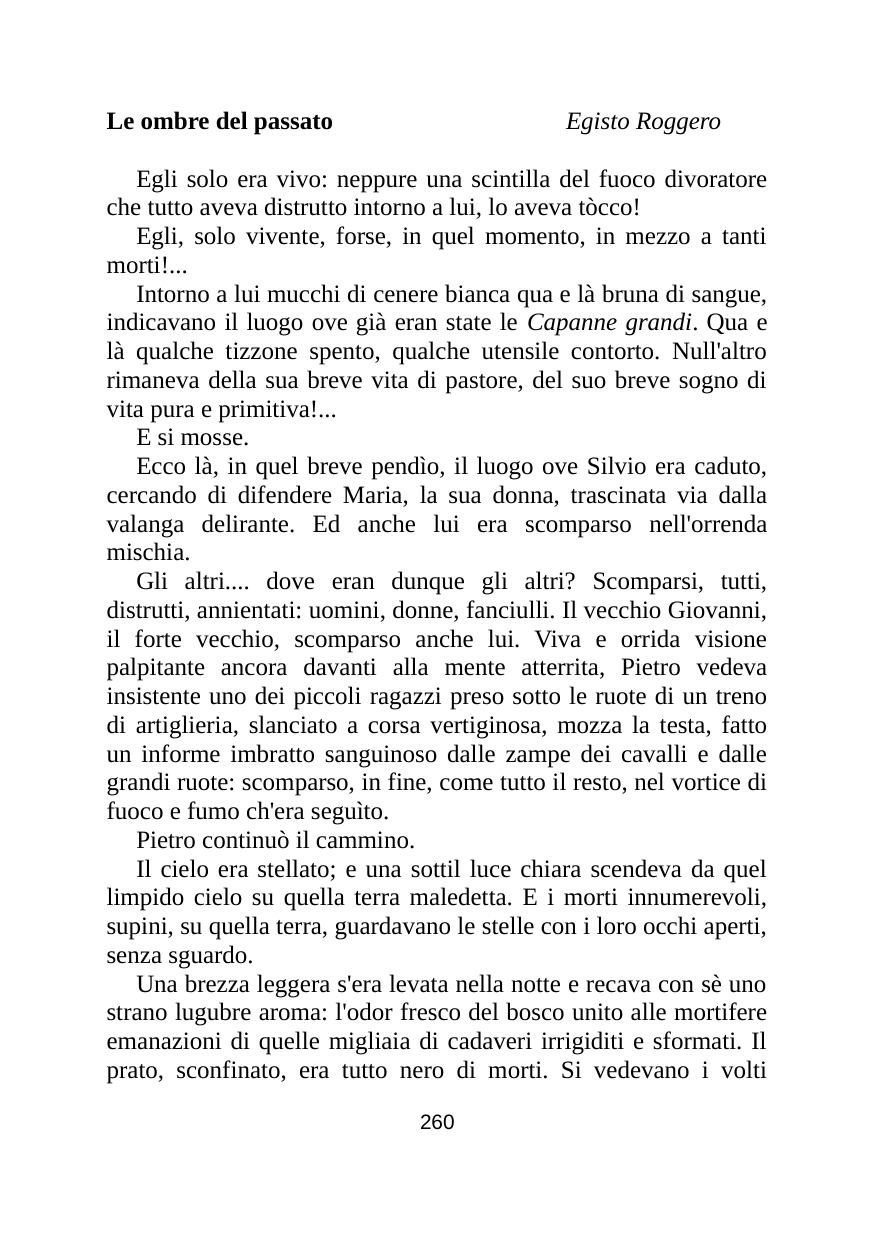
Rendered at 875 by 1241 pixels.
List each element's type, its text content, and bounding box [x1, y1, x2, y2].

text E si mosse. [106, 422, 768, 451]
text Egli, solo vivente, forse, in quel momento, in mezzo a tanti morti!... [106, 221, 768, 279]
text Intorno a lui mucchi di cenere bianca qua e là bruna di sangue, indicavano il luogo ove già eran state le Capanne grandi. Qua e là qualche tizzone spento, qualche utensile contorto. Null'altro rimaneva della sua breve vita di pastore, del suo breve sogno di vita pura e primitiva!... [106, 279, 768, 422]
text Egli solo era vivo: neppure una scintilla del fuoco divoratore che tutto aveva distrutto intorno a lui, lo aveva tòcco! [106, 164, 768, 221]
text Gli altri.... dove eran dunque gli altri? Scomparsi, tutti, distrutti, annientati: uomini, donne, fanciulli. Il vecchio Giovanni, il forte vecchio, scomparso anche lui. Viva e orrida visione palpitante ancora davanti alla mente atterrita, Pietro vedeva insistente uno dei piccoli ragazzi preso sotto le ruote di un treno di artiglieria, slanciato a corsa vertiginosa, mozza la testa, fatto un informe imbratto sanguinoso dalle zampe dei cavalli e dalle grandi ruote: scomparso, in fine, come tutto il resto, nel vortice di fuoco e fumo ch'era seguìto. [106, 566, 768, 825]
text Pietro continuò il cammino. [106, 825, 768, 854]
text Il cielo era stellato; e una sottil luce chiara scendeva da quel limpido cielo su quella terra maledetta. E i morti innumerevoli, supini, su quella terra, guardavano le stelle con i loro occhi aperti, senza sguardo. [106, 854, 768, 969]
text Ecco là, in quel breve pendìo, il luogo ove Silvio era caduto, cercando di difendere Maria, la sua donna, trascinata via dalla valanga delirante. Ed anche lui era scomparso nell'orrenda mischia. [106, 451, 768, 566]
text Una brezza leggera s'era levata nella notte e recava con sè uno strano lugubre aroma: l'odor fresco del bosco unito alle mortifere emanazioni di quelle migliaia di cadaveri irrigiditi e sformati. Il prato, sconfinato, era tutto nero di morti. Si vedevano i volti [106, 969, 768, 1084]
